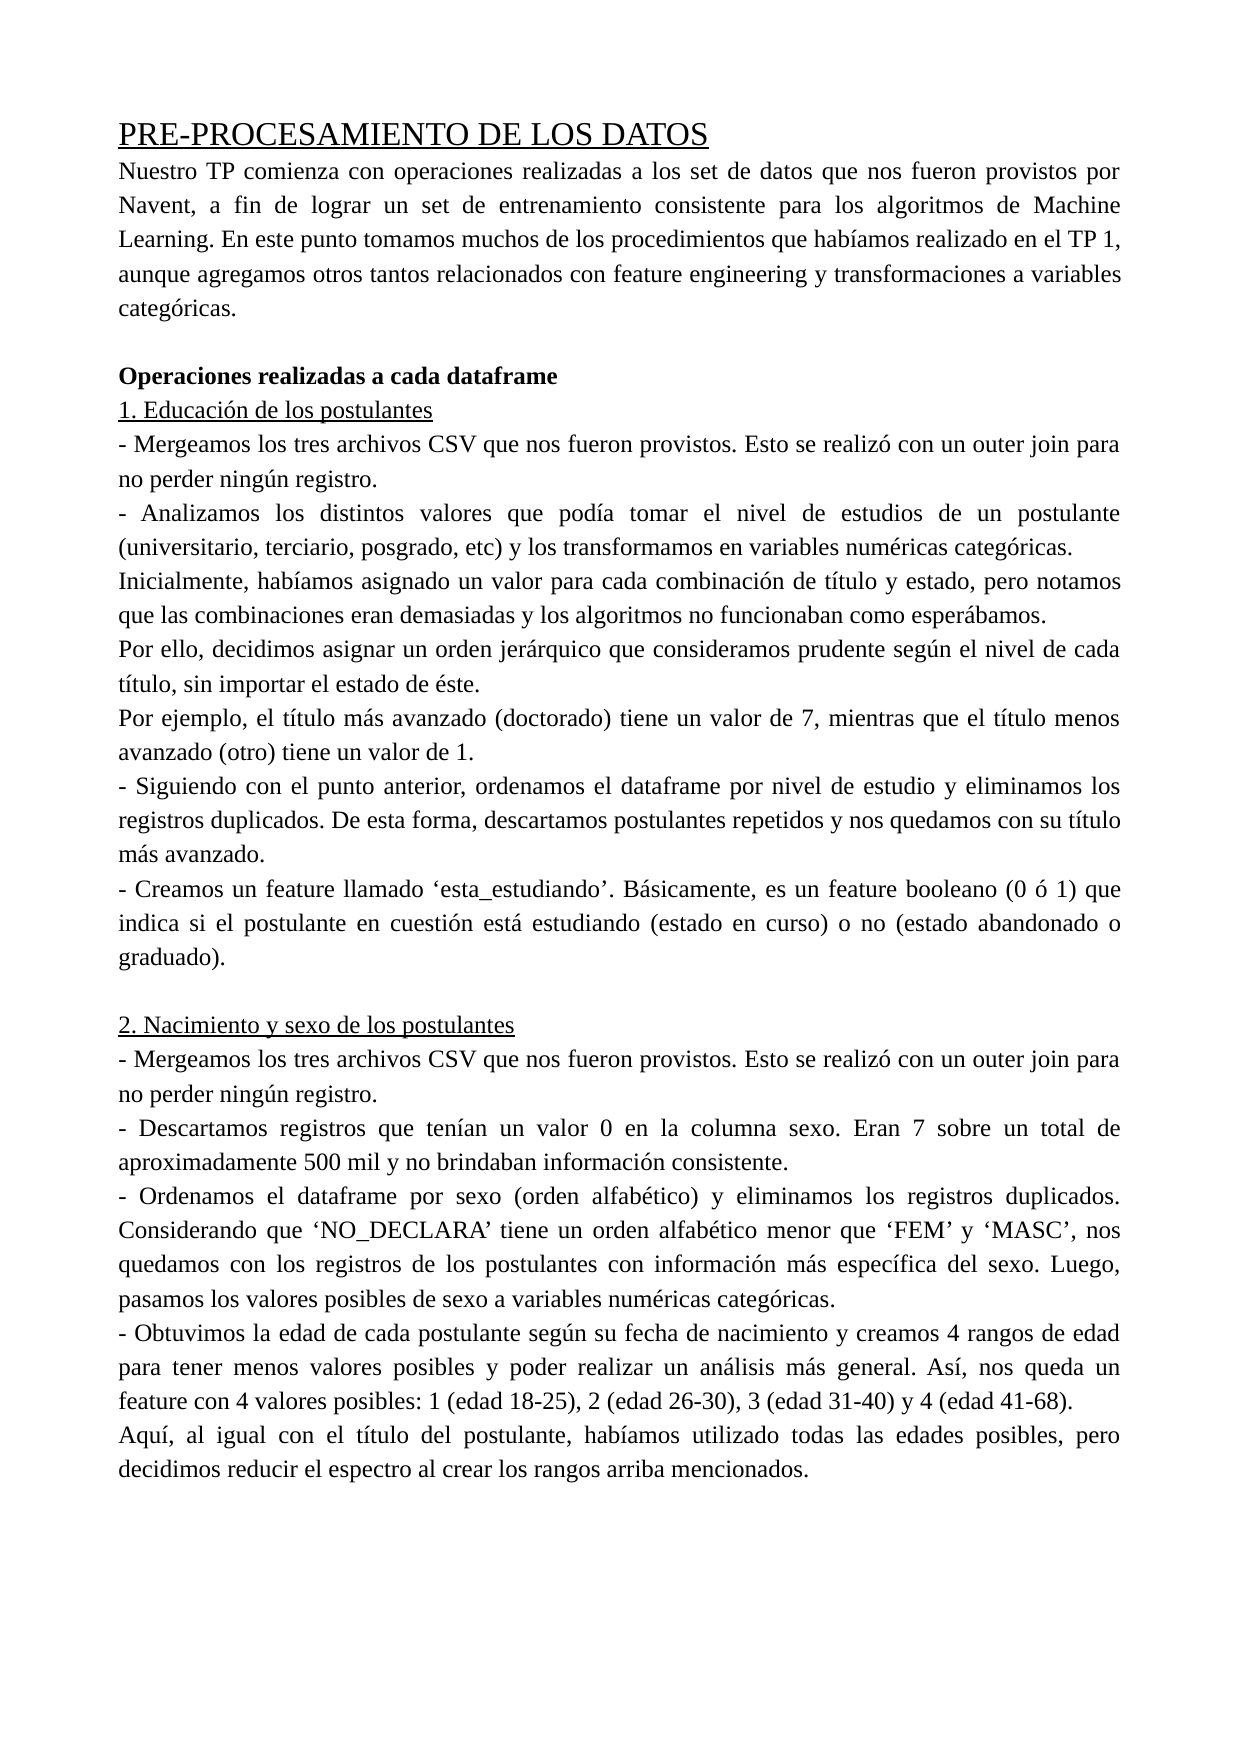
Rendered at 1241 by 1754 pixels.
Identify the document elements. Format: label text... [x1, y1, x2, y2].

text - Mergeamos los tres archivos CSV que nos fueron provistos. Esto se realizó con un outer join para no perder ningún registro. [118, 1041, 1122, 1109]
text Por ello, decidimos asignar un orden jerárquico que consideramos prudente según el nivel de cada título, sin importar el estado de éste. [118, 631, 1122, 699]
text PRE-PROCESAMIENTO DE LOS DATOS [118, 118, 1122, 152]
text Inicialmente, habíamos asignado un valor para cada combinación de título y estado, pero notamos que las combinaciones eran demasiadas y los algoritmos no funcionaban como esperábamos. [118, 562, 1122, 631]
text - Creamos un feature llamado ‘esta_estudiando’. Básicamente, es un feature booleano (0 ó 1) que indica si el postulante en cuestión está estudiando (estado en curso) o no (estado abandonado o graduado). [118, 870, 1122, 972]
text - Obtuvimos la edad de cada postulante según su fecha de nacimiento y creamos 4 rangos de edad para tener menos valores posibles y poder realizar un análisis más general. Así, nos queda un feature con 4 valores posibles: 1 (edad 18-25), 2 (edad 26-30), 3 (edad 31-40) y 4 (edad 41-68). [118, 1314, 1122, 1416]
text 1. Educación de los postulantes [118, 391, 1122, 426]
text - Mergeamos los tres archivos CSV que nos fueron provistos. Esto se realizó con un outer join para no perder ningún registro. [118, 426, 1122, 494]
text Aquí, al igual con el título del postulante, habíamos utilizado todas las edades posibles, pero decidimos reducir el espectro al crear los rangos arriba mencionados. [118, 1416, 1122, 1485]
text Operaciones realizadas a cada dataframe [118, 357, 1122, 391]
text Por ejemplo, el título más avanzado (doctorado) tiene un valor de 7, mientras que el título menos avanzado (otro) tiene un valor de 1. [118, 699, 1122, 767]
text - Descartamos registros que tenían un valor 0 en la columna sexo. Eran 7 sobre un total de aproximadamente 500 mil y no brindaban información consistente. [118, 1109, 1122, 1177]
text - Ordenamos el dataframe por sexo (orden alfabético) y eliminamos los registros duplicados. Considerando que ‘NO_DECLARA’ tiene un orden alfabético menor que ‘FEM’ y ‘MASC’, nos quedamos con los registros de los postulantes con información más específica del sexo. Luego, pasamos los valores posibles de sexo a variables numéricas categóricas. [118, 1177, 1122, 1314]
text Nuestro TP comienza con operaciones realizadas a los set de datos que nos fueron provistos por Navent, a fin de lograr un set de entrenamiento consistente para los algoritmos de Machine Learning. En este punto tomamos muchos de los procedimientos que habíamos realizado en el TP 1, aunque agregamos otros tantos relacionados con feature engineering y transformaciones a variables categóricas. [118, 152, 1122, 323]
text - Siguiendo con el punto anterior, ordenamos el dataframe por nivel de estudio y eliminamos los registros duplicados. De esta forma, descartamos postulantes repetidos y nos quedamos con su título más avanzado. [118, 767, 1122, 870]
text - Analizamos los distintos valores que podía tomar el nivel de estudios de un postulante (universitario, terciario, posgrado, etc) y los transformamos en variables numéricas categóricas. [118, 494, 1122, 562]
text 2. Nacimiento y sexo de los postulantes [118, 1006, 1122, 1041]
